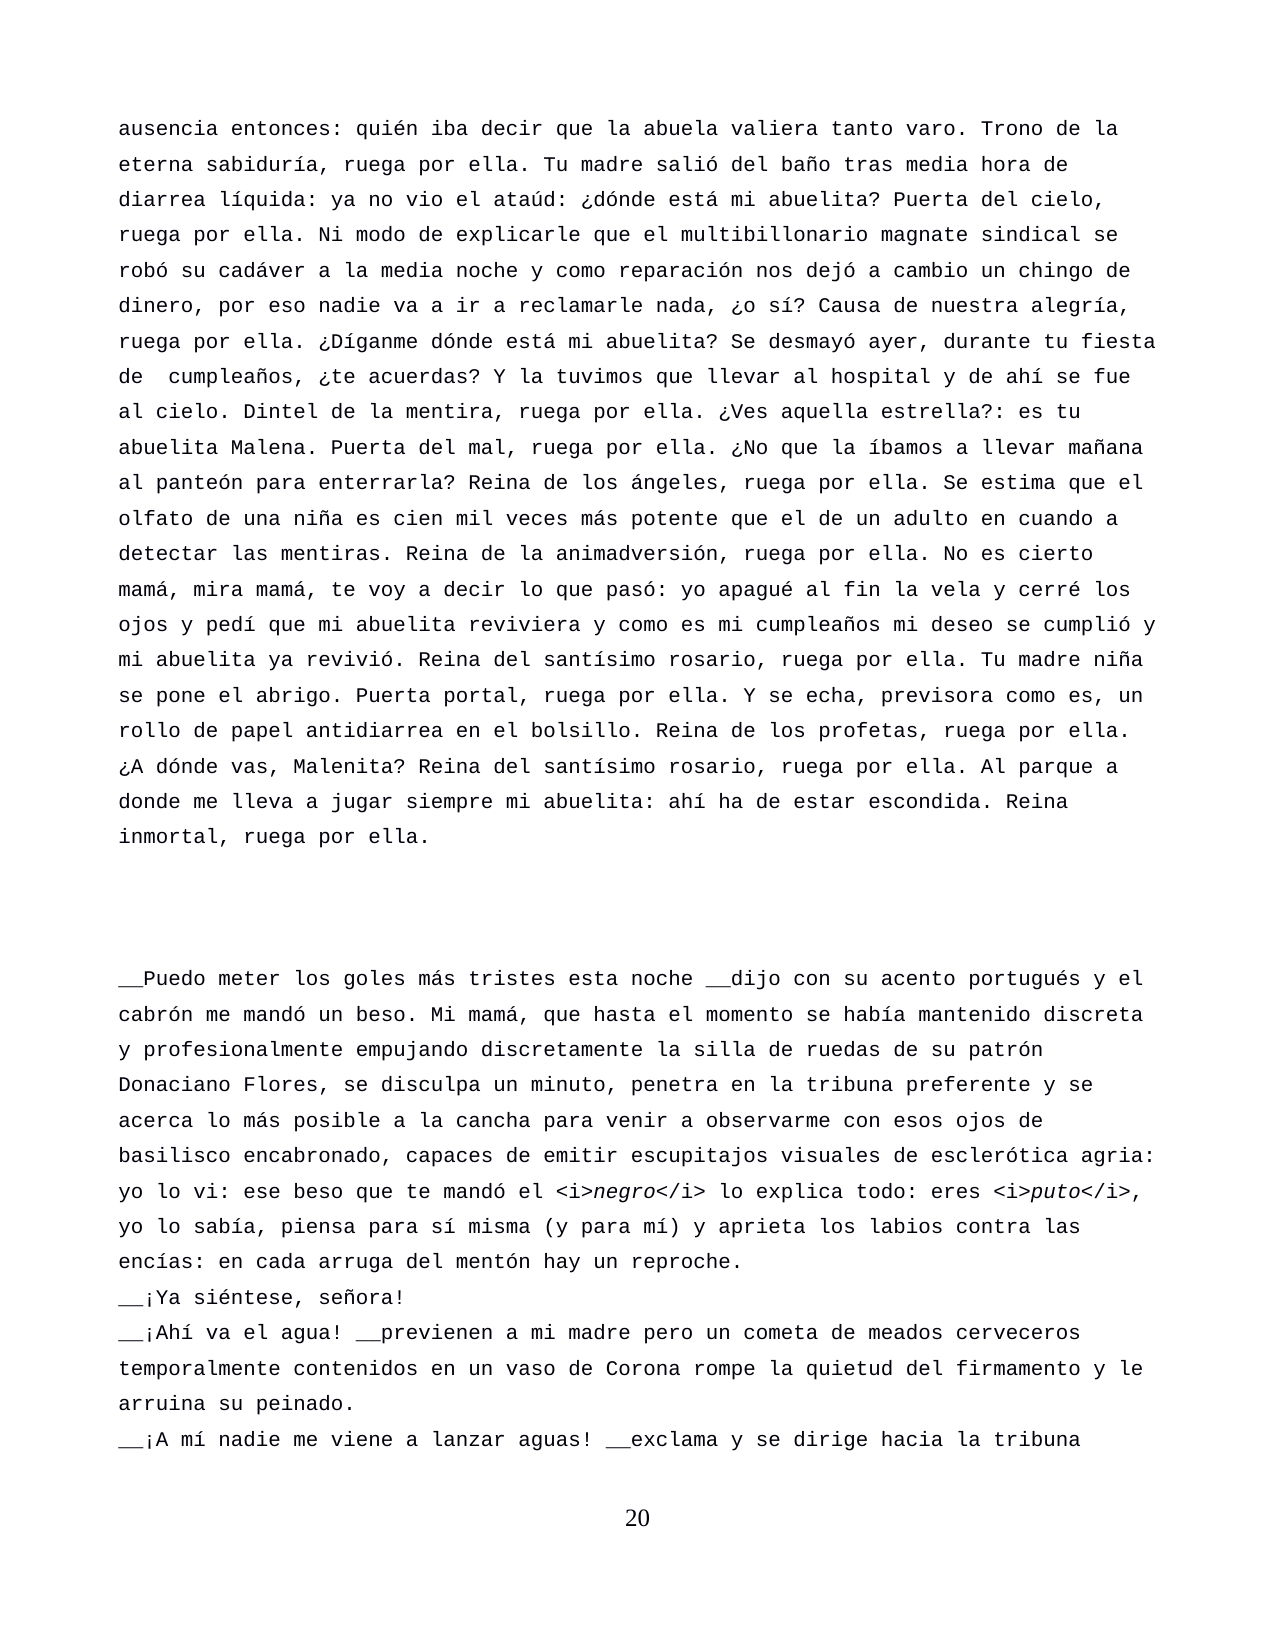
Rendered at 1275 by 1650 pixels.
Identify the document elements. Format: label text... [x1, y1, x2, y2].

text ausencia entonces: quién iba decir que la abuela valiera tanto varo. Trono de la eterna sabiduría, ruega por ella. Tu madre salió del baño tras media hora de diarrea líquida: ya no vio el ataúd: ¿dónde está mi abuelita? Puerta del cielo, ruega por ella. Ni modo de explicarle que el multibillonario magnate sindical se robó su cadáver a la media noche y como reparación nos dejó a cambio un chingo de dinero, por eso nadie va a ir a reclamarle nada, ¿o sí? Causa de nuestra alegría, ruega por ella. ¿Díganme dónde está mi abuelita? Se desmayó ayer, durante tu fiesta de cumpleaños, ¿te acuerdas? Y la tuvimos que llevar al hospital y de ahí se fue al cielo. Dintel de la mentira, ruega por ella. ¿Ves aquella estrella?: es tu abuelita Malena. Puerta del mal, ruega por ella. ¿No que la íbamos a llevar mañana al panteón para enterrarla? Reina de los ángeles, ruega por ella. Se estima que el olfato de una niña es cien mil veces más potente que el de un adulto en cuando a detectar las mentiras. Reina de la animadversión, ruega por ella. No es cierto mamá, mira mamá, te voy a decir lo que pasó: yo apagué al fin la vela y cerré los ojos y pedí que mi abuelita reviviera y como es mi cumpleaños mi deseo se cumplió y mi abuelita ya revivió. Reina del santísimo rosario, ruega por ella. Tu madre niña se pone el abrigo. Puerta portal, ruega por ella. Y se echa, previsora como es, un rollo de papel antidiarrea en el bolsillo. Reina de los profetas, ruega por ella. ¿A dónde vas, Malenita? Reina del santísimo rosario, ruega por ella. Al parque a donde me lleva a jugar siempre mi abuelita: ahí ha de estar escondida. Reina inmortal, ruega por ella. [118, 118, 1157, 850]
text __¡Ahí va el agua! __previenen a mi madre pero un cometa de meados cerveceros temporalmente contenidos en un vaso de Corona rompe la quietud del firmamento y le arruina su peinado. [118, 1322, 1157, 1417]
text __Puedo meter los goles más tristes esta noche __dijo con su acento portugués y el cabrón me mandó un beso. Mi mamá, que hasta el momento se había mantenido discreta y profesionalmente empujando discretamente la silla de ruedas de su patrón Donaciano Flores, se disculpa un minuto, penetra en la tribuna preferente y se acerca lo más posible a la cancha para venir a observarme con esos ojos de basilisco encabronado, capaces de emitir escupitajos visuales de esclerótica agria: yo lo vi: ese beso que te mandó el <i>negro</i> lo explica todo: eres <i>puto</i>, yo lo sabía, piensa para sí misma (y para mí) y aprieta los labios contra las encías: en cada arruga del mentón hay un reproche. [118, 968, 1157, 1275]
text __¡A mí nadie me viene a lanzar aguas! __exclama y se dirige hacia la tribuna [118, 1428, 1157, 1452]
text __¡Ya siéntese, señora! [118, 1287, 1157, 1311]
